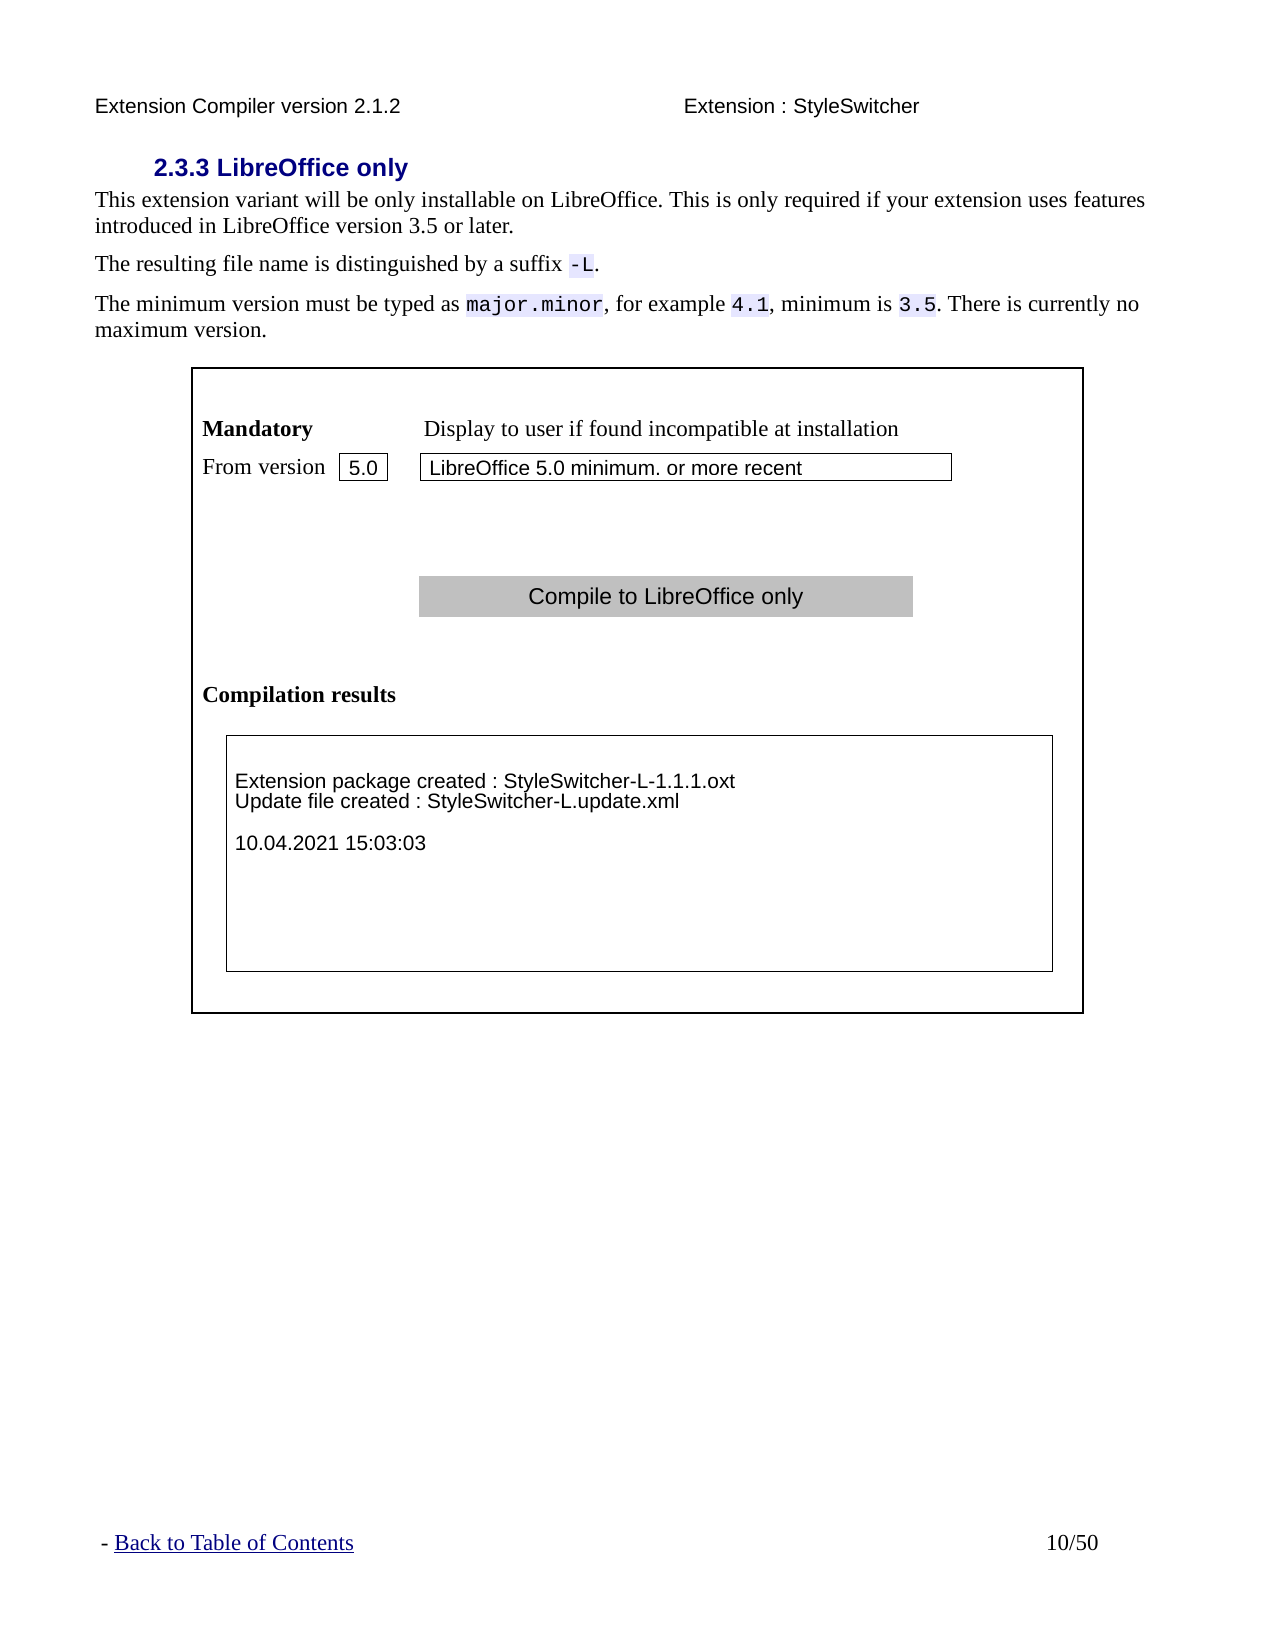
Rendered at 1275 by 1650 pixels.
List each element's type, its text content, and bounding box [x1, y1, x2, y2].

text [388, 454, 420, 480]
text From version [202, 454, 339, 480]
text The minimum version must be typed as major.minor, for example 4.1, minimum is 3.5. There is currently no maximum version. [94, 290, 1181, 343]
text The resulting file name is distinguished by a suffix -L. [94, 251, 1181, 278]
subtitle LibreOffice only [153, 153, 1181, 181]
text Mandatory Display to user if found incompatible at installation [202, 416, 1073, 442]
text Compilation results [202, 682, 1073, 708]
text [952, 454, 1073, 480]
text This extension variant will be only installable on LibreOffice. This is only required if your extension uses features introduced in LibreOffice version 3.5 or later. [94, 187, 1181, 238]
